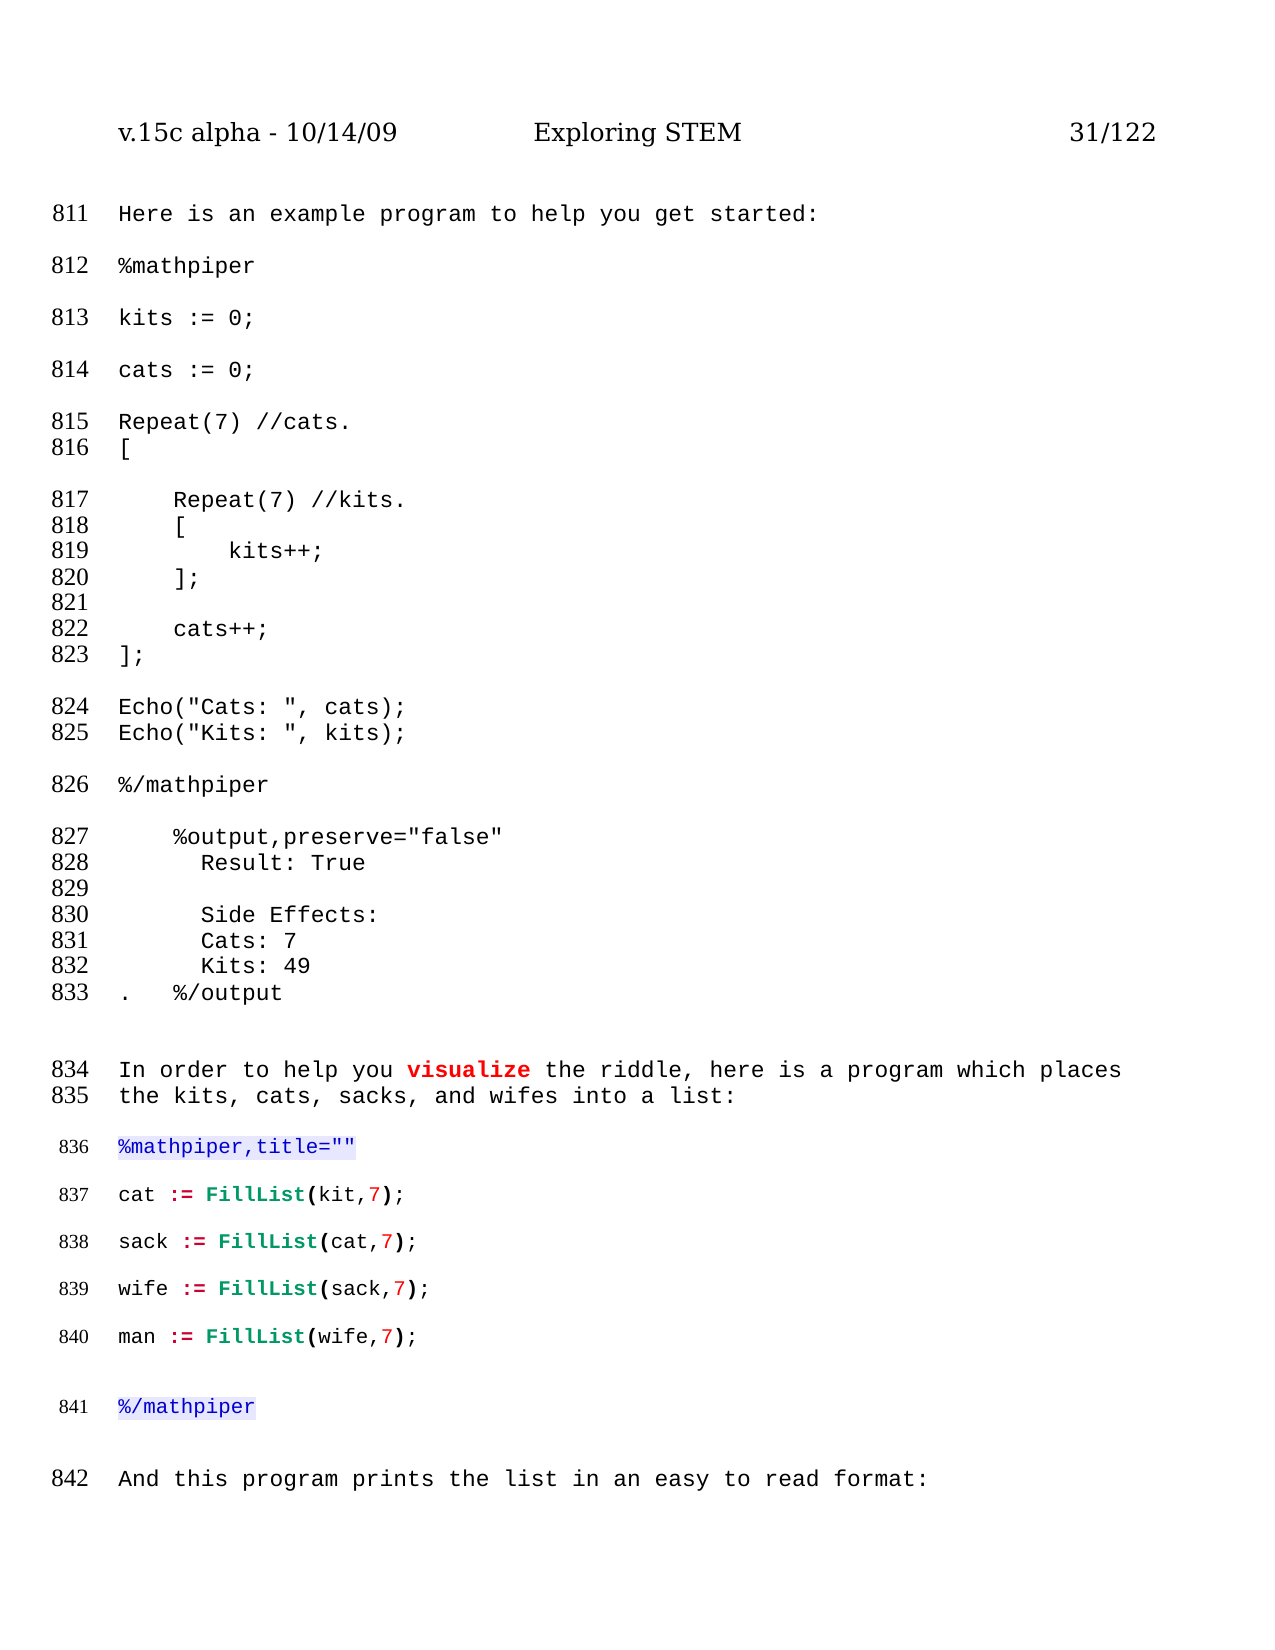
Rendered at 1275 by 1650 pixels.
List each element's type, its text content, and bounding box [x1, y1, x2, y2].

text Cats: 7 [118, 929, 1157, 955]
text And this program prints the list in an easy to read format: [118, 1467, 1157, 1493]
text Result: True [118, 851, 1157, 877]
text cat := FillList(kit,7); [118, 1184, 1157, 1207]
text ]; [118, 644, 1157, 669]
text %mathpiper,title="" [118, 1136, 1157, 1160]
text [ [118, 436, 1157, 462]
text kits := 0; [118, 306, 1157, 332]
text . %/output [118, 981, 1157, 1007]
text sack := FillList(cat,7); [118, 1231, 1157, 1255]
text %/mathpiper [118, 773, 1157, 799]
text Echo("Cats: ", cats); [118, 696, 1157, 721]
text %/mathpiper [118, 1397, 1157, 1420]
text ]; [118, 566, 1157, 592]
text man := FillList(wife,7); [118, 1326, 1157, 1349]
text cats++; [118, 618, 1157, 644]
text Echo("Kits: ", kits); [118, 721, 1157, 747]
text In order to help you visualize the riddle, here is a program which places the kits, cats, sacks, and wifes into a list: [118, 1059, 1157, 1111]
text kits++; [118, 540, 1157, 566]
text wife := FillList(sack,7); [118, 1278, 1157, 1302]
text Side Effects: [118, 903, 1157, 929]
text Kits: 49 [118, 955, 1157, 981]
text %output,preserve="false" [118, 825, 1157, 851]
text [ [118, 514, 1157, 540]
text Repeat(7) //kits. [118, 488, 1157, 514]
text cats := 0; [118, 358, 1157, 384]
text Here is an example program to help you get started: [118, 203, 1157, 229]
text %mathpiper [118, 254, 1157, 281]
text Repeat(7) //cats. [118, 410, 1157, 436]
